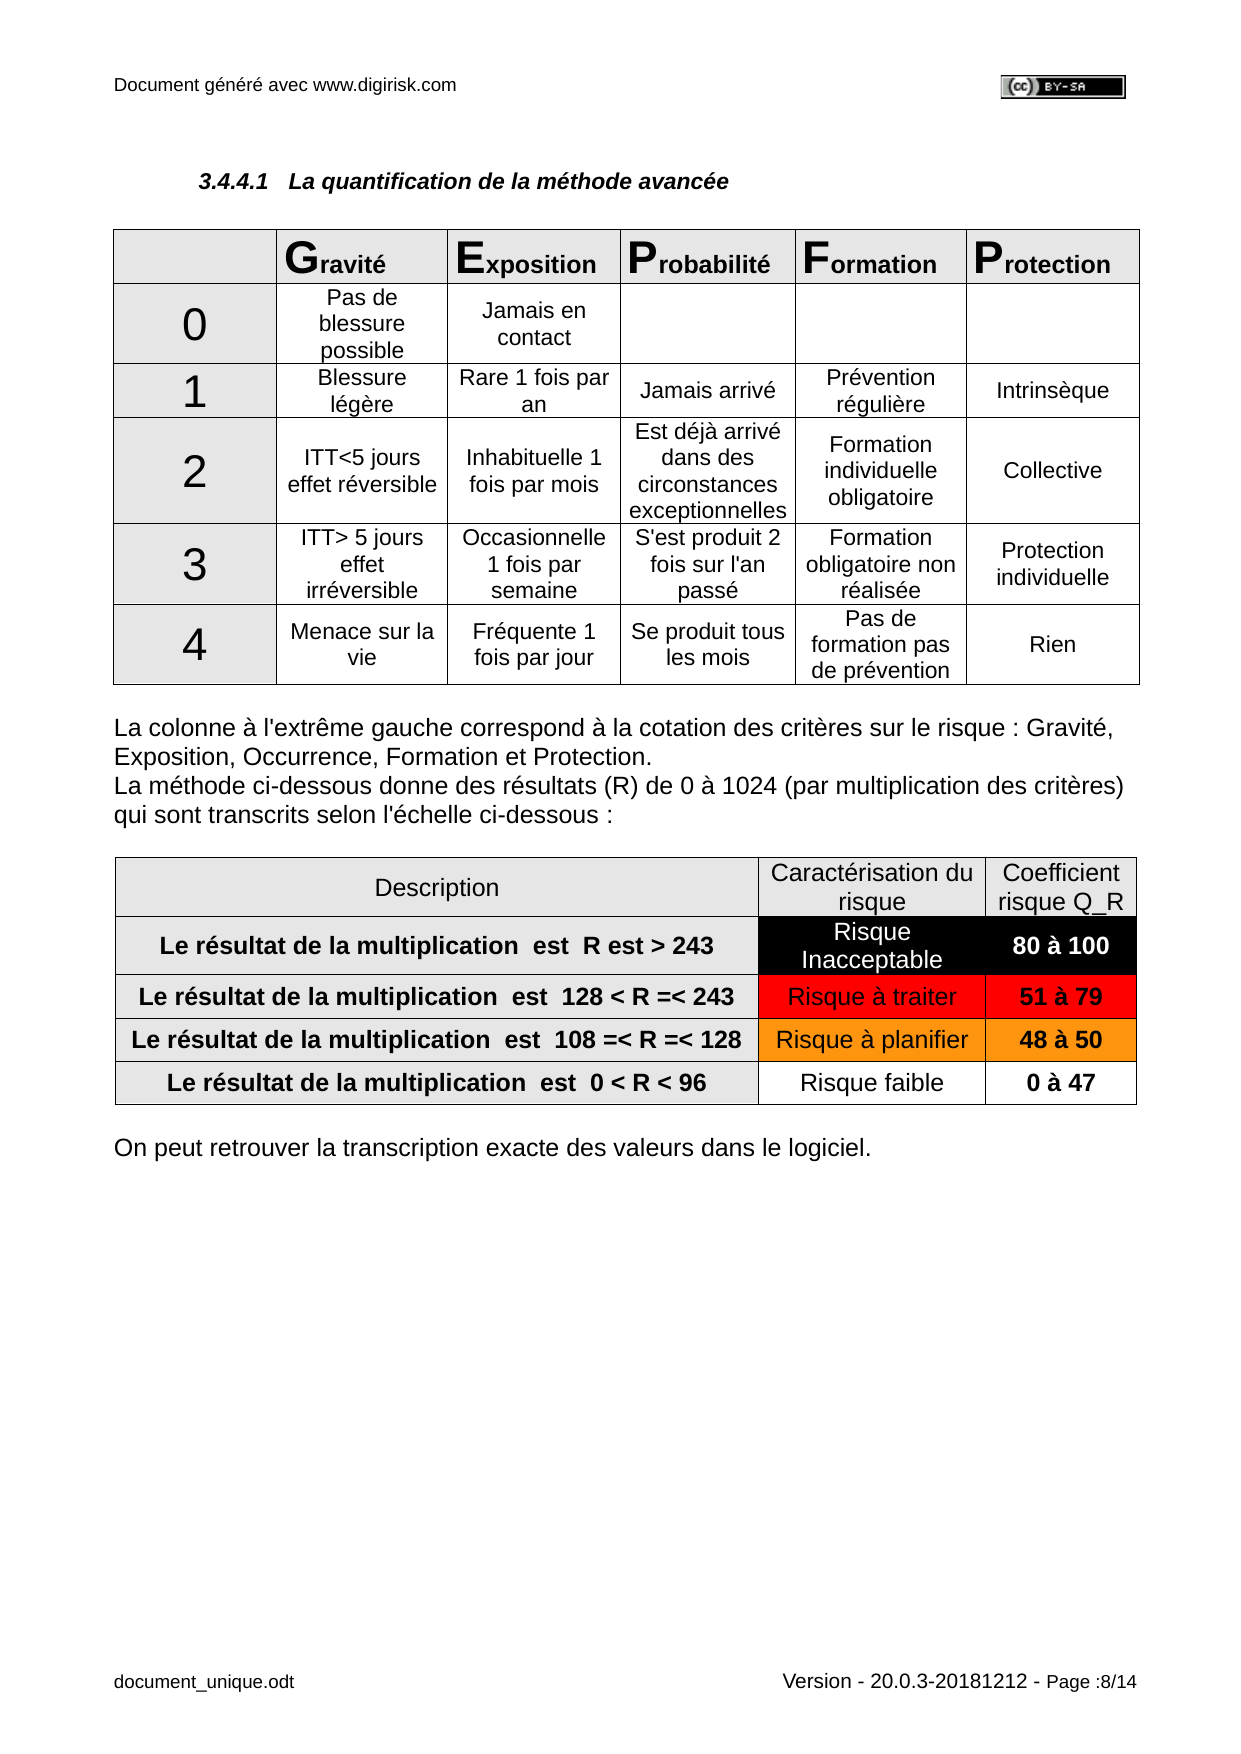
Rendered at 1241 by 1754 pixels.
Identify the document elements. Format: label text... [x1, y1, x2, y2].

table_cell 51 à 79 [986, 975, 1136, 1018]
table_cell ITT<5 jours effet réversible [277, 418, 447, 523]
table_cell Formation obligatoire non réalisée [796, 524, 966, 603]
table_cell Risque à traiter [759, 975, 985, 1018]
subtitle La quantification de la méthode avancée [198, 168, 1137, 194]
table_cell Risque à planifier [759, 1019, 985, 1061]
table_cell 80 à 100 [986, 917, 1136, 974]
picture [1000, 75, 1126, 99]
table_cell Rare 1 fois par an [448, 364, 620, 417]
table_cell [967, 284, 1139, 363]
text La méthode ci-dessous donne des résultats (R) de 0 à 1024 (par multiplication des critères) qui sont transcrits selon l'échelle ci-dessous : [114, 771, 1137, 828]
table_cell Menace sur la vie [277, 605, 447, 683]
text On peut retrouver la transcription exacte des valeurs dans le logiciel. [114, 1133, 1137, 1162]
table_header Description [116, 858, 758, 916]
table_cell ITT> 5 jours effet irréversible [277, 524, 447, 603]
table_cell Risque Inacceptable [759, 917, 985, 974]
table_cell 1 [114, 364, 276, 417]
table_cell Pas de formation pas de prévention [796, 605, 966, 683]
table_cell Prévention régulière [796, 364, 966, 417]
text La colonne à l'extrême gauche correspond à la cotation des critères sur le risque : Gravité, Exposition, Occurrence, Formation et Protection. [114, 713, 1137, 771]
table_header Formation [796, 230, 966, 283]
table_cell 4 [114, 605, 276, 683]
table_cell Est déjà arrivé dans des circonstances exceptionnelles [621, 418, 795, 523]
table_cell Pas de blessure possible [277, 284, 447, 363]
table_header Coefficient risque Q_R [986, 858, 1136, 916]
table_header Protection [967, 230, 1139, 283]
table_cell Le résultat de la multiplication est 128 < R =< 243 [116, 975, 758, 1018]
table_cell Blessure légère [277, 364, 447, 417]
table_cell Occasionnelle 1 fois par semaine [448, 524, 620, 603]
table_header Exposition [448, 230, 620, 283]
table_cell 0 à 47 [986, 1062, 1136, 1103]
table_cell Fréquente 1 fois par jour [448, 605, 620, 683]
table_cell Protection individuelle [967, 524, 1139, 603]
table_cell [796, 284, 966, 363]
table_cell Formation individuelle obligatoire [796, 418, 966, 523]
table_cell Jamais arrivé [621, 364, 795, 417]
table_cell Jamais en contact [448, 284, 620, 363]
table_cell 3 [114, 524, 276, 603]
table_cell Le résultat de la multiplication est R est > 243 [116, 917, 758, 974]
table_cell 0 [114, 284, 276, 363]
table_cell 2 [114, 418, 276, 523]
table_cell [621, 284, 795, 363]
table_cell Se produit tous les mois [621, 605, 795, 683]
table_cell Intrinsèque [967, 364, 1139, 417]
table_header Probabilité [621, 230, 795, 283]
table_cell Rien [967, 605, 1139, 683]
table_cell 48 à 50 [986, 1019, 1136, 1061]
table_header Caractérisation du risque [759, 858, 985, 916]
table_header Gravité [277, 230, 447, 283]
table_cell Inhabituelle 1 fois par mois [448, 418, 620, 523]
table_cell Le résultat de la multiplication est 0 < R < 96 [116, 1062, 758, 1103]
table_cell S'est produit 2 fois sur l'an passé [621, 524, 795, 603]
table_cell Le résultat de la multiplication est 108 =< R =< 128 [116, 1019, 758, 1061]
table_header [114, 230, 276, 283]
table_cell Collective [967, 418, 1139, 523]
table_cell Risque faible [759, 1062, 985, 1103]
